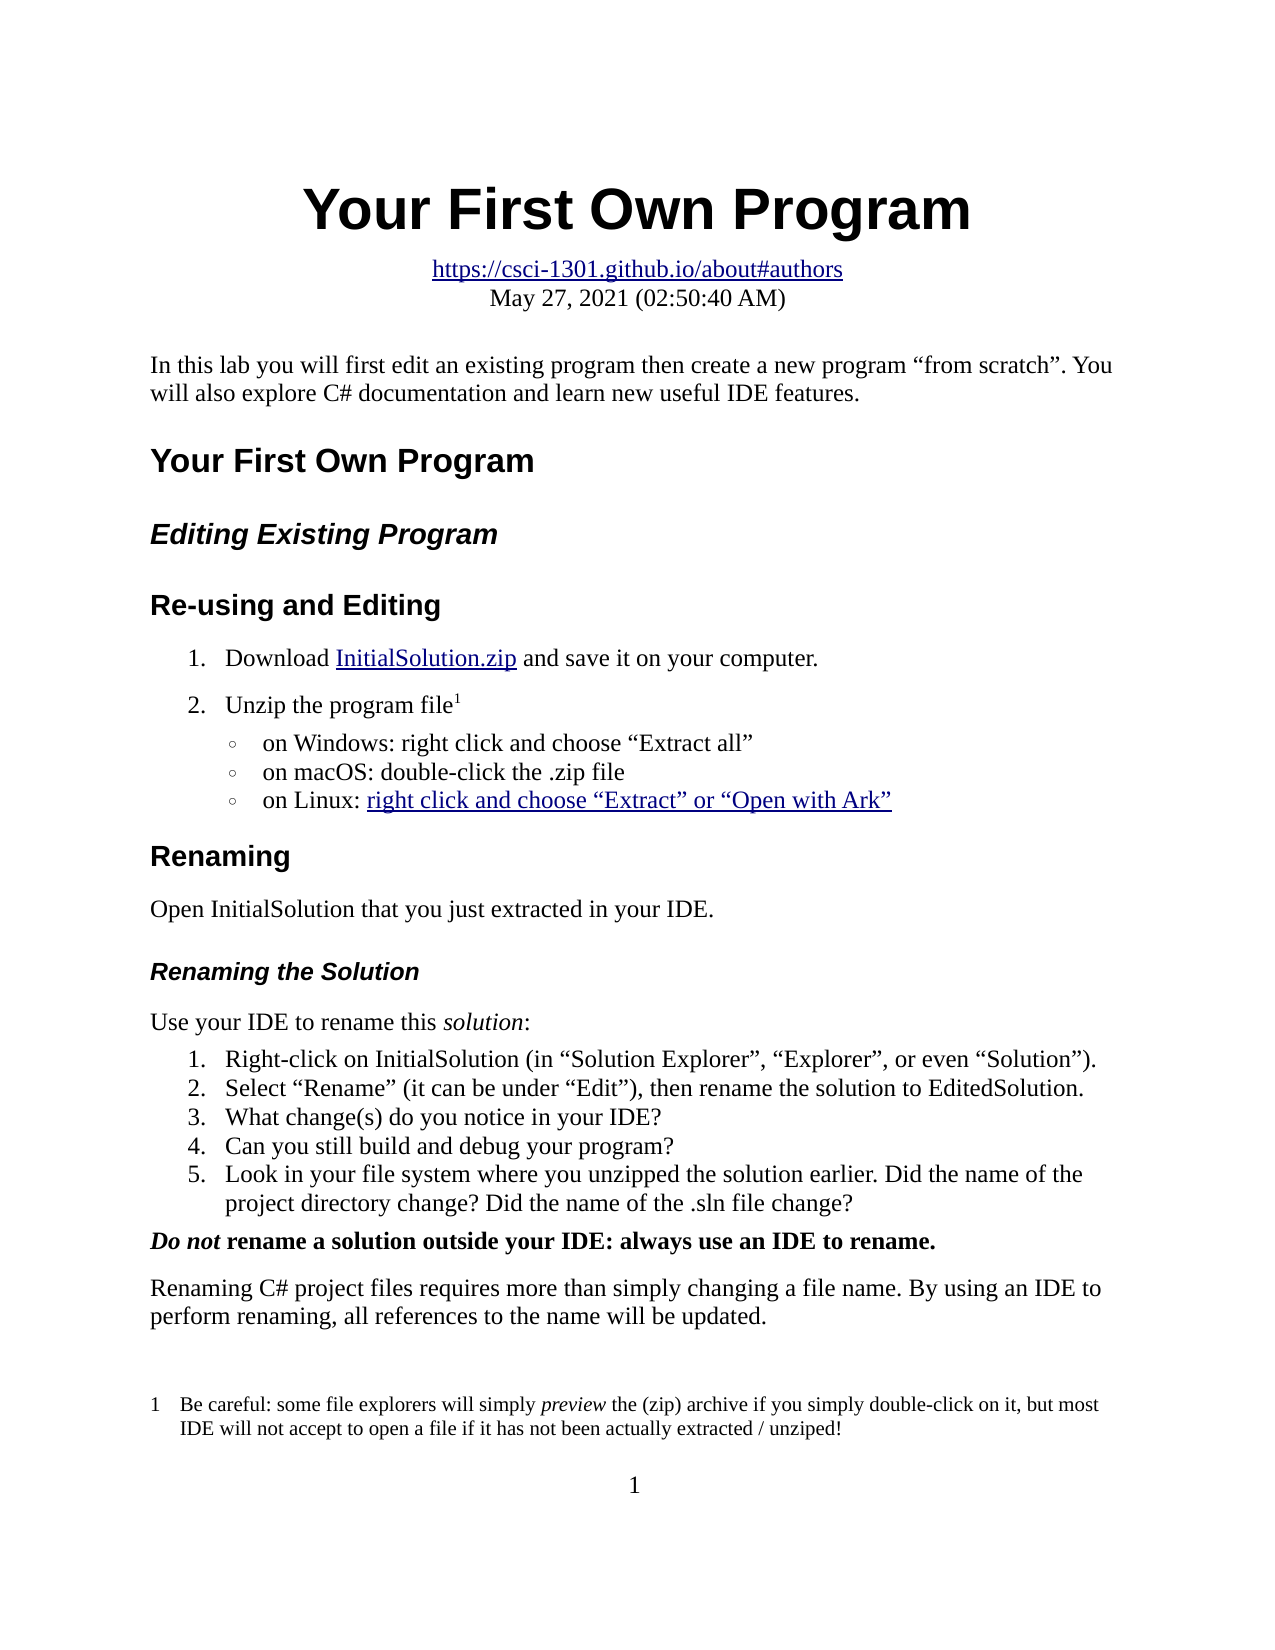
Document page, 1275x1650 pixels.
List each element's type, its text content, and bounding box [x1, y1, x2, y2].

list Can you still build and debug your program? [187, 1131, 1125, 1159]
title Your First Own Program [150, 175, 1125, 242]
list Look in your file system where you unzipped the solution earlier. Did the name of the project directory change? Did the name of the .sln file change? [187, 1159, 1125, 1217]
list on Windows: right click and choose “Extract all” [225, 728, 1125, 757]
list Select “Rename” (it can be under “Edit”), then rename the solution to EditedSolution. [187, 1073, 1125, 1102]
subtitle Renaming [150, 839, 1125, 873]
list What change(s) do you notice in your IDE? [187, 1102, 1125, 1131]
list on Linux: right click and choose “Extract” or “Open with Ark” [225, 785, 1125, 814]
subtitle Renaming the Solution [150, 957, 1125, 985]
list on macOS: double-click the .zip file [225, 757, 1125, 785]
subtitle Editing Existing Program [150, 517, 1125, 551]
list Download InitialSolution.zip and save it on your computer. [187, 643, 1125, 672]
text Open InitialSolution that you just extracted in your IDE. [150, 894, 1125, 923]
text Do not rename a solution outside your IDE: always use an IDE to rename. [150, 1226, 1125, 1255]
text https://csci-1301.github.io/about#authors [150, 254, 1125, 283]
list Right-click on InitialSolution (in “Solution Explorer”, “Explorer”, or even “Solution”). [187, 1044, 1125, 1073]
text Use your IDE to rename this solution: [150, 1007, 1125, 1036]
list Be careful: some file explorers will simply preview the (zip) archive if you simply double-click on it, but most IDE will not accept to open a file if it has not been actually extracted / unziped! [150, 1392, 1125, 1440]
text Renaming C# project files requires more than simply changing a file name. By using an IDE to perform renaming, all references to the name will be updated. [150, 1273, 1125, 1330]
subtitle Re-using and Editing [150, 588, 1125, 622]
text May 27, 2021 (02:50:40 AM) [150, 283, 1125, 312]
subtitle Your First Own Program [150, 441, 1125, 480]
list Unzip the program file [187, 690, 1125, 719]
text In this lab you will first edit an existing program then create a new program “from scratch”. You will also explore C# documentation and learn new useful IDE features. [150, 350, 1125, 407]
